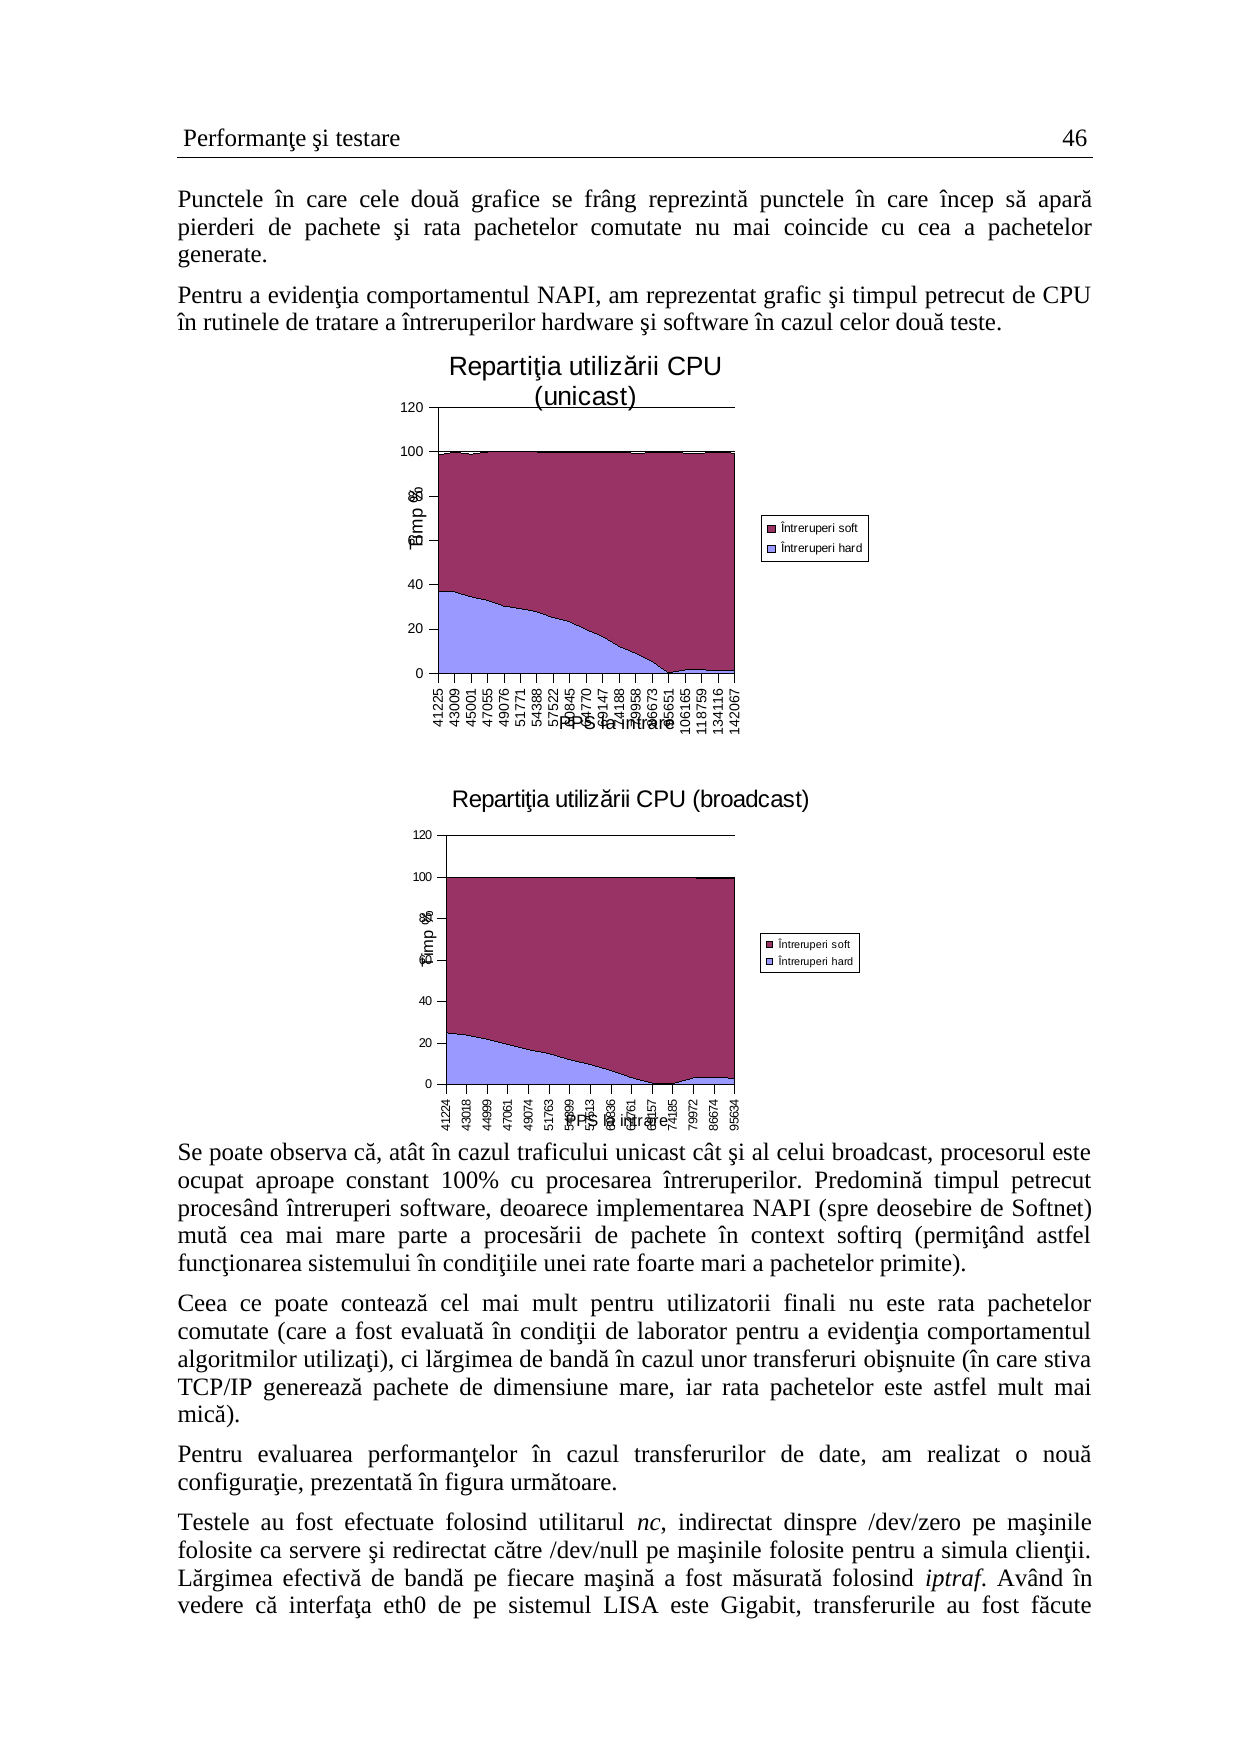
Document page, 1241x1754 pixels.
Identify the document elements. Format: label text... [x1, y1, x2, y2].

text Se poate observa că, atât în cazul traficului unicast cât şi al celui broadcast, procesorul este ocupat aproape constant 100% cu procesarea întreruperilor. Predomină timpul petrecut procesând întreruperi software, deoarece implementarea NAPI (spre deosebire de Softnet) mută cea mai mare parte a procesării de pachete în context softirq (permiţând astfel funcţionarea sistemului în condiţiile unei rate foarte mari a pachetelor primite). [177, 784, 1093, 1277]
text Ceea ce poate contează cel mai mult pentru utilizatorii finali nu este rata pachetelor comutate (care a fost evaluată în condiţii de laborator pentru a evidenţia comportamentul algoritmilor utilizaţi), ci lărgimea de bandă în cazul unor transferuri obişnuite (în care stiva TCP/IP generează pachete de dimensiune mare, iar rata pachetelor este astfel mult mai mică). [177, 1289, 1093, 1428]
text Punctele în care cele două grafice se frâng reprezintă punctele în care încep să apară pierderi de pachete şi rata pachetelor comutate nu mai coincide cu cea a pachetelor generate. [177, 185, 1093, 268]
text Pentru a evidenţia comportamentul NAPI, am reprezentat grafic şi timpul petrecut de CPU în rutinele de tratare a întreruperilor hardware şi software în cazul celor două teste. [177, 281, 1093, 336]
text Testele au fost efectuate folosind utilitarul nc, indirectat dinspre /dev/zero pe maşinile folosite ca servere şi redirectat către /dev/null pe maşinile folosite pentru a simula clienţii. Lărgimea efectivă de bandă pe fiecare maşină a fost măsurată folosind iptraf. Având în vedere că interfaţa eth0 de pe sistemul LISA este Gigabit, transferurile au fost făcute [177, 1508, 1093, 1619]
text Pentru evaluarea performanţelor în cazul transferurilor de date, am realizat o nouă configuraţie, prezentată în figura următoare. [177, 1441, 1093, 1496]
